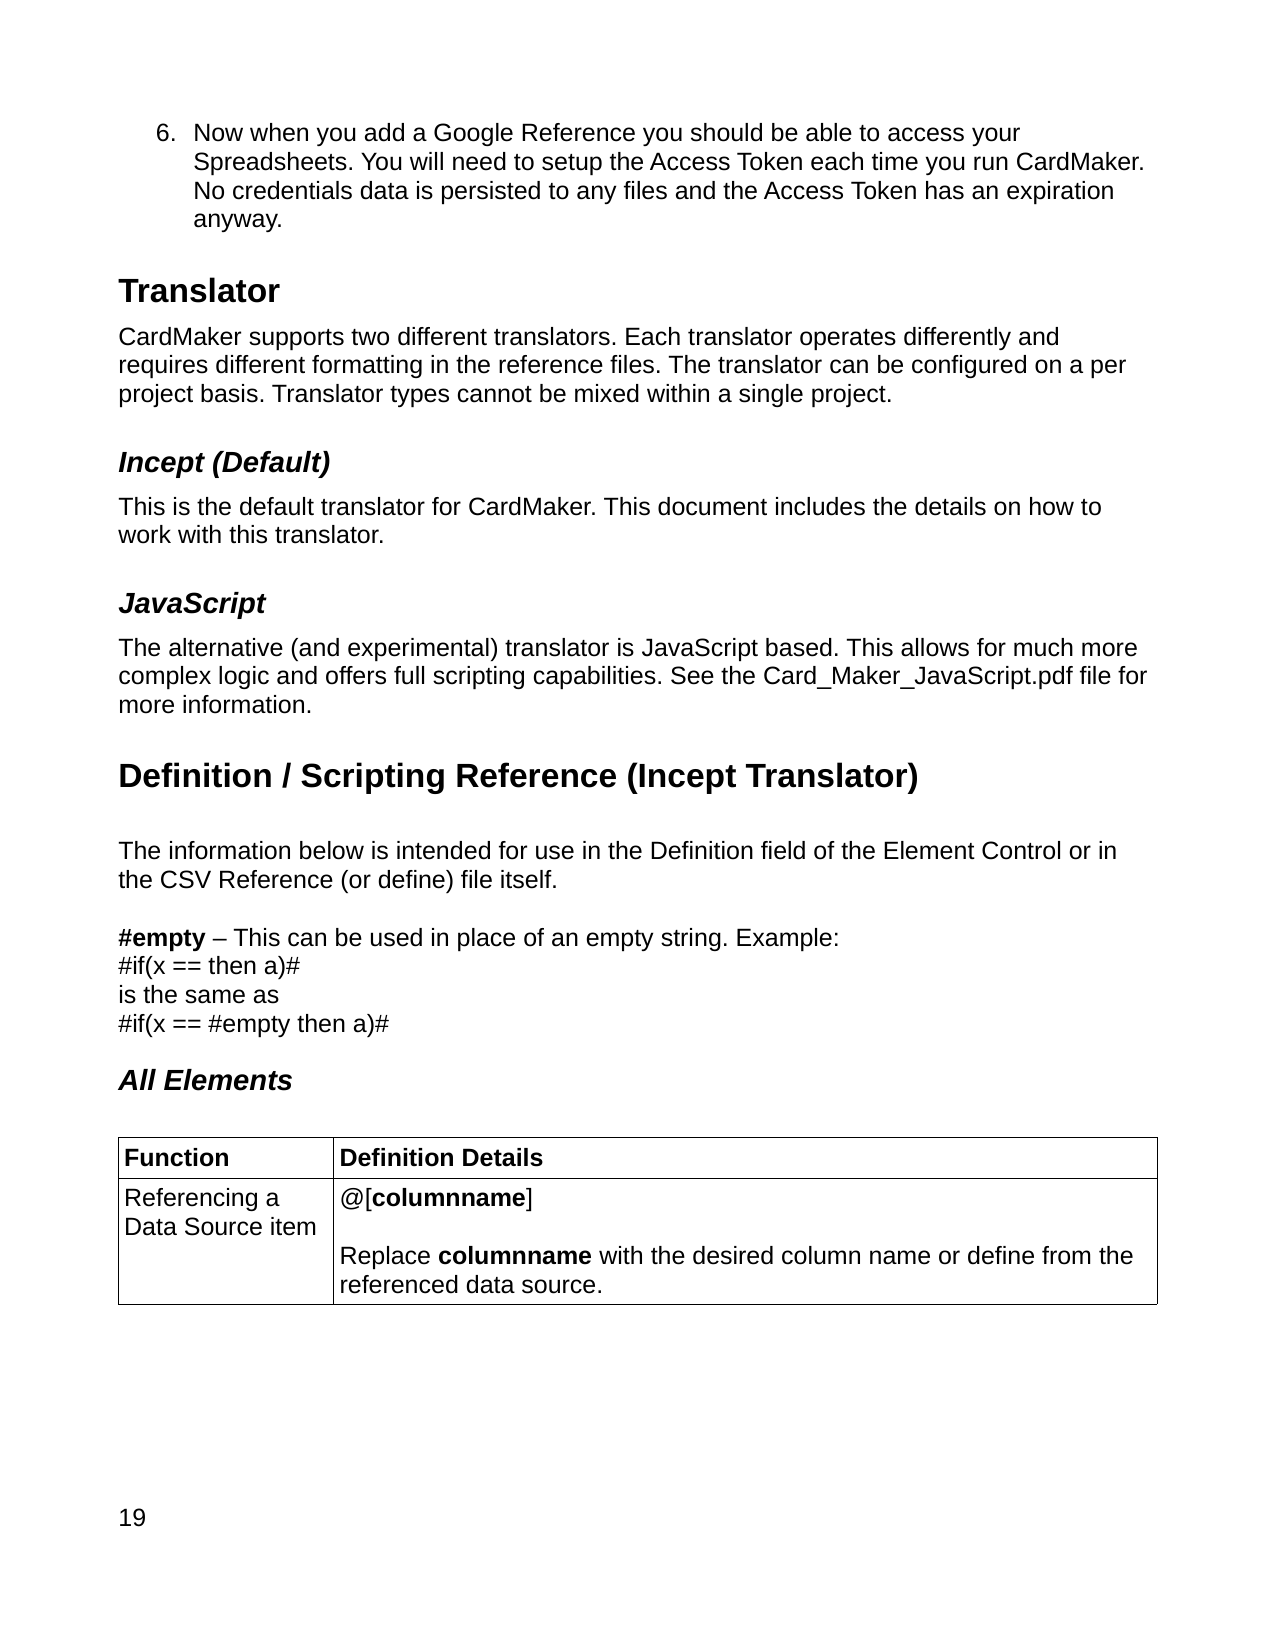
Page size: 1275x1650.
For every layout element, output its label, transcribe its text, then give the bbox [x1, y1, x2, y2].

subtitle All Elements [118, 1062, 1157, 1096]
subtitle Translator [118, 271, 1157, 309]
table_header Definition Details [334, 1138, 1157, 1178]
table_cell @[columnname] Replace columnname with the desired column name or define from the referenced data source. [334, 1179, 1157, 1304]
text #empty – This can be used in place of an empty string. Example: [118, 922, 1157, 951]
list Now when you add a Google Reference you should be able to access your Spreadsheets. You will need to setup the Access Token each time you run CardMaker. No credentials data is persisted to any files and the Access Token has an expiration anyway. [156, 118, 1157, 233]
text #if(x == #empty then a)# [118, 1009, 1157, 1037]
table_cell Referencing a Data Source item [119, 1179, 333, 1304]
table_header Function [119, 1138, 333, 1178]
subtitle Definition / Scripting Reference (Incept Translator) [118, 756, 1157, 795]
subtitle JavaScript [118, 587, 1157, 620]
text is the same as [118, 980, 1157, 1009]
text #if(x == then a)# [118, 951, 1157, 980]
subtitle Incept (Default) [118, 446, 1157, 479]
text This is the default translator for CardMaker. This document includes the details on how to work with this translator. [118, 492, 1157, 549]
text The alternative (and experimental) translator is JavaScript based. This allows for much more complex logic and offers full scripting capabilities. See the Card_Maker_JavaScript.pdf file for more information. [118, 633, 1157, 719]
text CardMaker supports two different translators. Each translator operates differently and requires different formatting in the reference files. The translator can be configured on a per project basis. Translator types cannot be mixed within a single project. [118, 322, 1157, 408]
text The information below is intended for use in the Definition field of the Element Control or in the CSV Reference (or define) file itself. [118, 836, 1157, 894]
